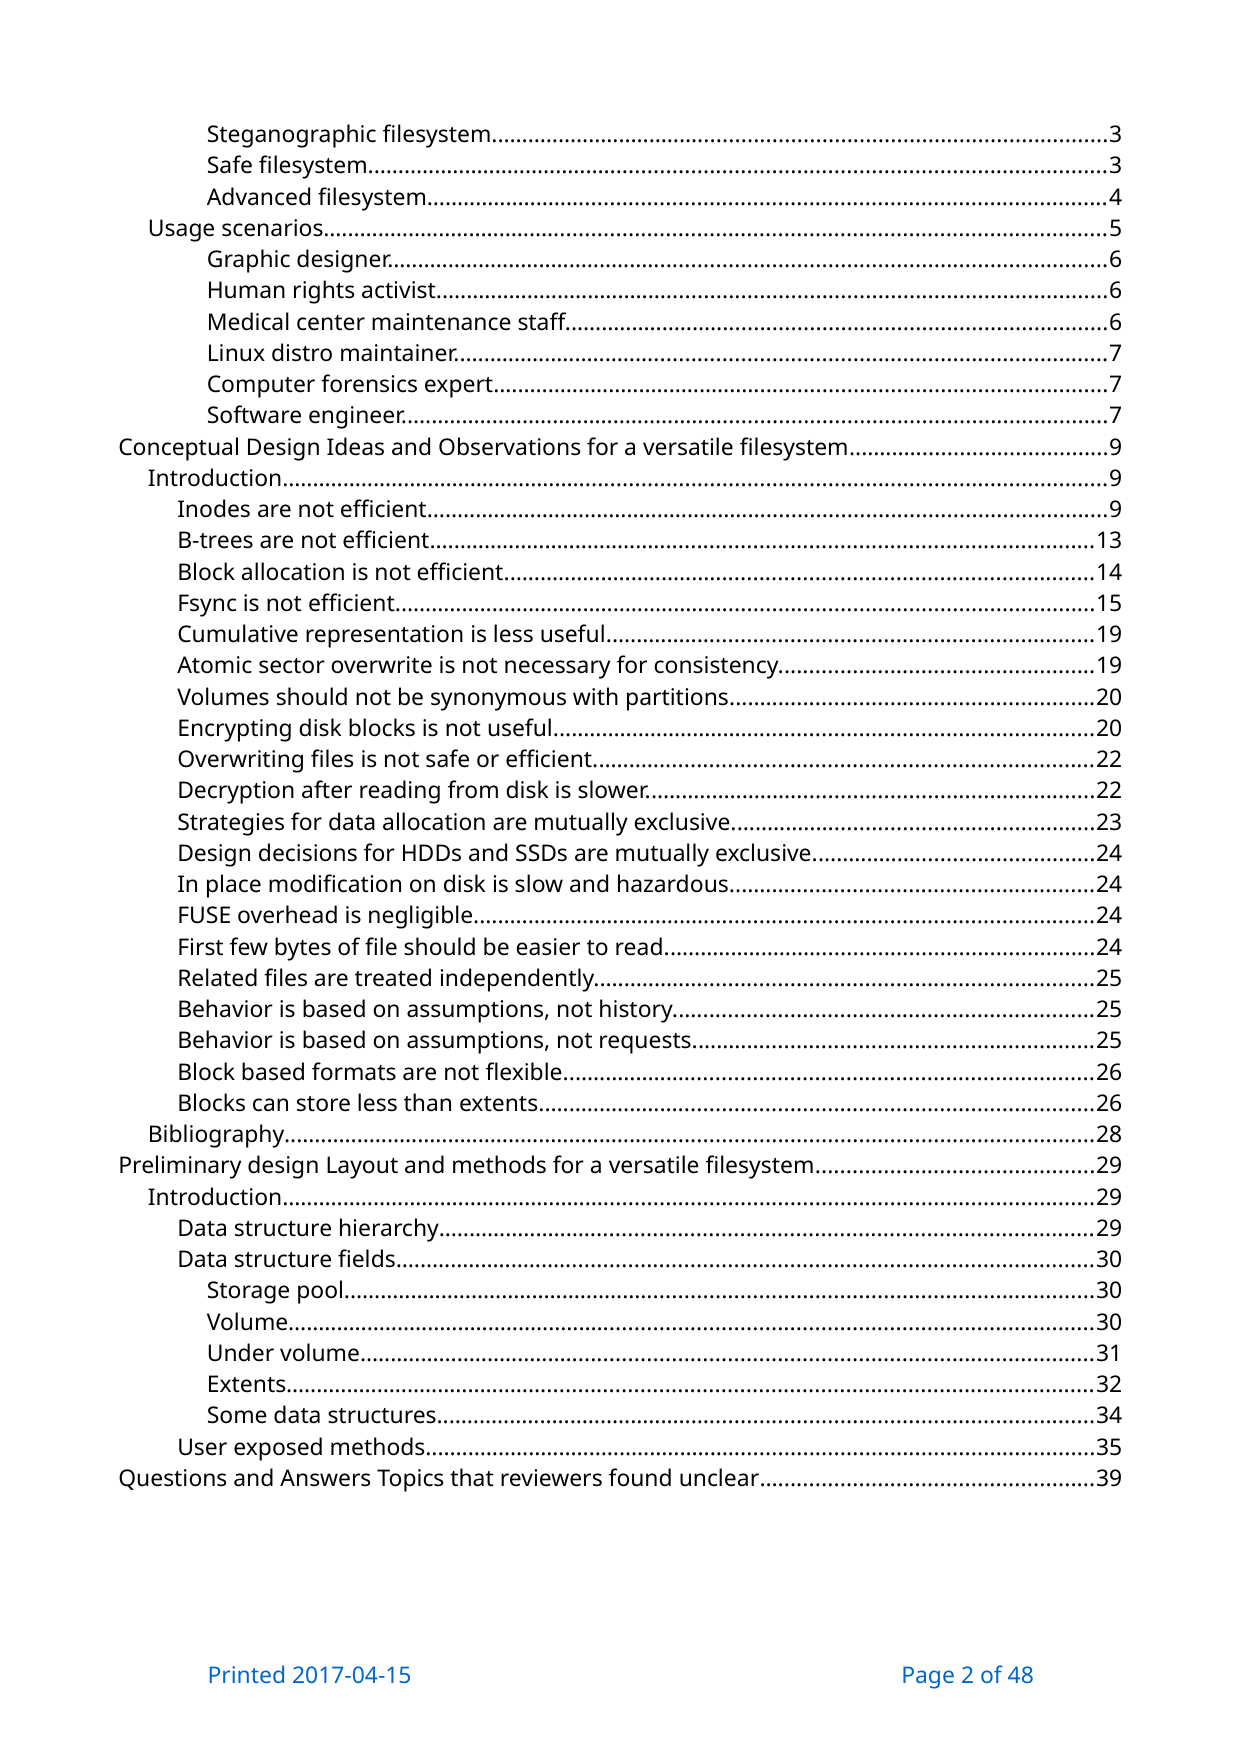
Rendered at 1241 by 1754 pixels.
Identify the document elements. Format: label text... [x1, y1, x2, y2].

text Behavior is based on assumptions, not requests. 25 [177, 1024, 1122, 1056]
text Volumes should not be synonymous with partitions. 20 [177, 681, 1122, 712]
text Blocks can store less than extents. 26 [177, 1087, 1122, 1118]
text Volume 30 [207, 1306, 1122, 1337]
text FUSE overhead is negligible. 24 [177, 899, 1122, 931]
text Introduction 9 [148, 462, 1122, 493]
text Inodes are not efficient. 9 [177, 493, 1122, 524]
text User exposed methods 35 [177, 1431, 1122, 1462]
text Introduction 29 [148, 1181, 1122, 1212]
text Under volume 31 [207, 1337, 1122, 1368]
text Encrypting disk blocks is not useful. 20 [177, 712, 1122, 743]
text Human rights activist. 6 [207, 274, 1122, 306]
text Storage pool 30 [207, 1274, 1122, 1306]
text Conceptual Design Ideas and Observations for a versatile filesystem 9 [118, 431, 1122, 462]
text Usage scenarios 5 [148, 212, 1122, 243]
text Computer forensics expert. 7 [207, 368, 1122, 399]
text Extents 32 [207, 1368, 1122, 1399]
text Advanced filesystem 4 [207, 181, 1122, 212]
text Fsync is not efficient. 15 [177, 587, 1122, 618]
text Overwriting files is not safe or efficient. 22 [177, 743, 1122, 774]
text Medical center maintenance staff. 6 [207, 306, 1122, 337]
text Graphic designer. 6 [207, 243, 1122, 274]
text Strategies for data allocation are mutually exclusive. 23 [177, 806, 1122, 837]
text Related files are treated independently. 25 [177, 962, 1122, 993]
text Behavior is based on assumptions, not history. 25 [177, 993, 1122, 1024]
text B-trees are not efficient. 13 [177, 524, 1122, 556]
text Design decisions for HDDs and SSDs are mutually exclusive. 24 [177, 837, 1122, 868]
text Software engineer. 7 [207, 399, 1122, 431]
text Steganographic filesystem 3 [207, 118, 1122, 149]
text Some data structures 34 [207, 1399, 1122, 1431]
text Data structure hierarchy 29 [177, 1212, 1122, 1243]
text Decryption after reading from disk is slower. 22 [177, 774, 1122, 806]
text In place modification on disk is slow and hazardous. 24 [177, 868, 1122, 899]
text Atomic sector overwrite is not necessary for consistency. 19 [177, 649, 1122, 681]
text Safe filesystem 3 [207, 149, 1122, 181]
text Block based formats are not flexible. 26 [177, 1056, 1122, 1087]
text First few bytes of file should be easier to read. 24 [177, 931, 1122, 962]
text Linux distro maintainer. 7 [207, 337, 1122, 368]
text Preliminary design Layout and methods for a versatile filesystem 29 [118, 1149, 1122, 1181]
text Questions and Answers Topics that reviewers found unclear 39 [118, 1462, 1122, 1493]
text Bibliography 28 [148, 1118, 1122, 1149]
text Cumulative representation is less useful. 19 [177, 618, 1122, 649]
text Data structure fields 30 [177, 1243, 1122, 1274]
text Block allocation is not efficient. 14 [177, 556, 1122, 587]
